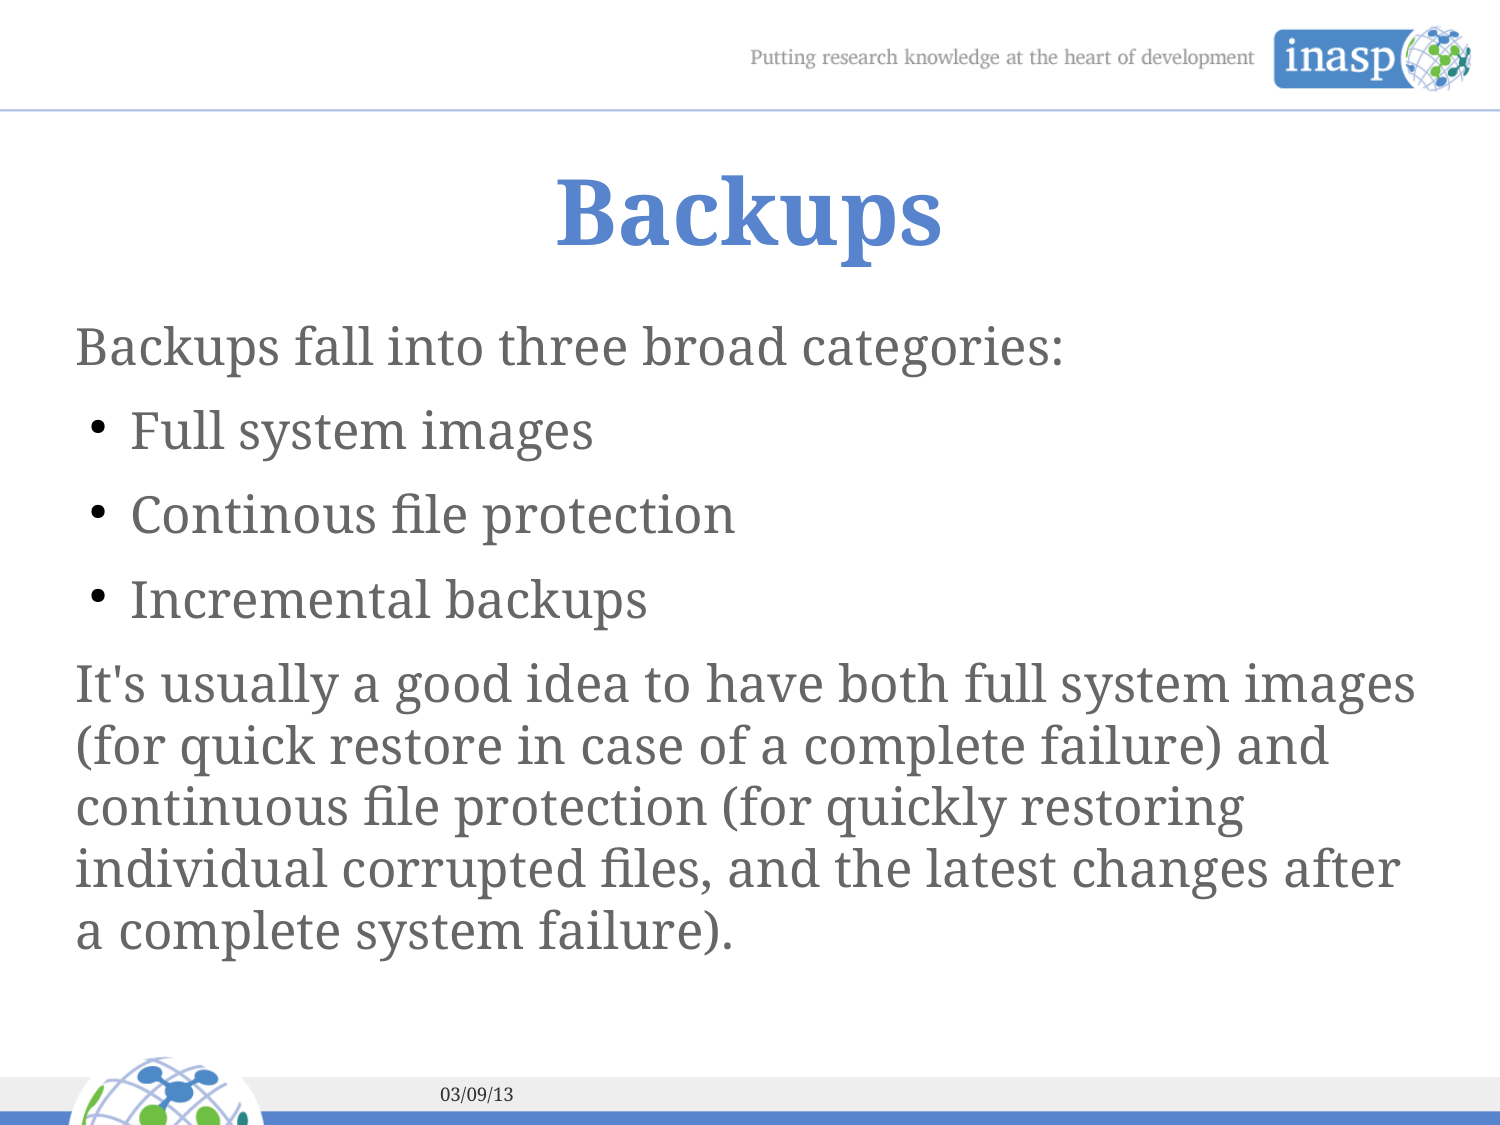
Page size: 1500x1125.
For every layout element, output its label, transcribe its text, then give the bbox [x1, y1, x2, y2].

list Backups fall into three broad categories: Full system images High space requirements, easy to restore whole systems, difficult to restore individual files, may require downtime for complete consistency, slow to backup so usually run daily or weekly.High space requirements, easy to restore whole systems, difficult to restore individual files, may require downtime for complete consistency, slow to backup so usually run daily or weekly. Continous file protection Lower space requirements, not designed to restore whole systems, easy to restore individual files, not good for databases or email, usually not consistent, back up changed files almost immediately throughout the day and keep many versions.Lower space requirements, not designed to restore whole systems, easy to restore individual files, not good for databases or email, usually not consistent, back up changed files almost immediately throughout the day and keep many versions. Incremental backups Fall somewhere between these two extremes depending on the technology.Fall somewhere between these two extremes depending on the technology. It's usually a good idea to have both full system images (for quick restore in case of a complete failure) and continuous file protection (for quickly restoring individual corrupted files, and the latest changes after a complete system failure). [75, 313, 1426, 967]
picture [0, 0, 1500, 1125]
title Backups [75, 129, 1426, 313]
